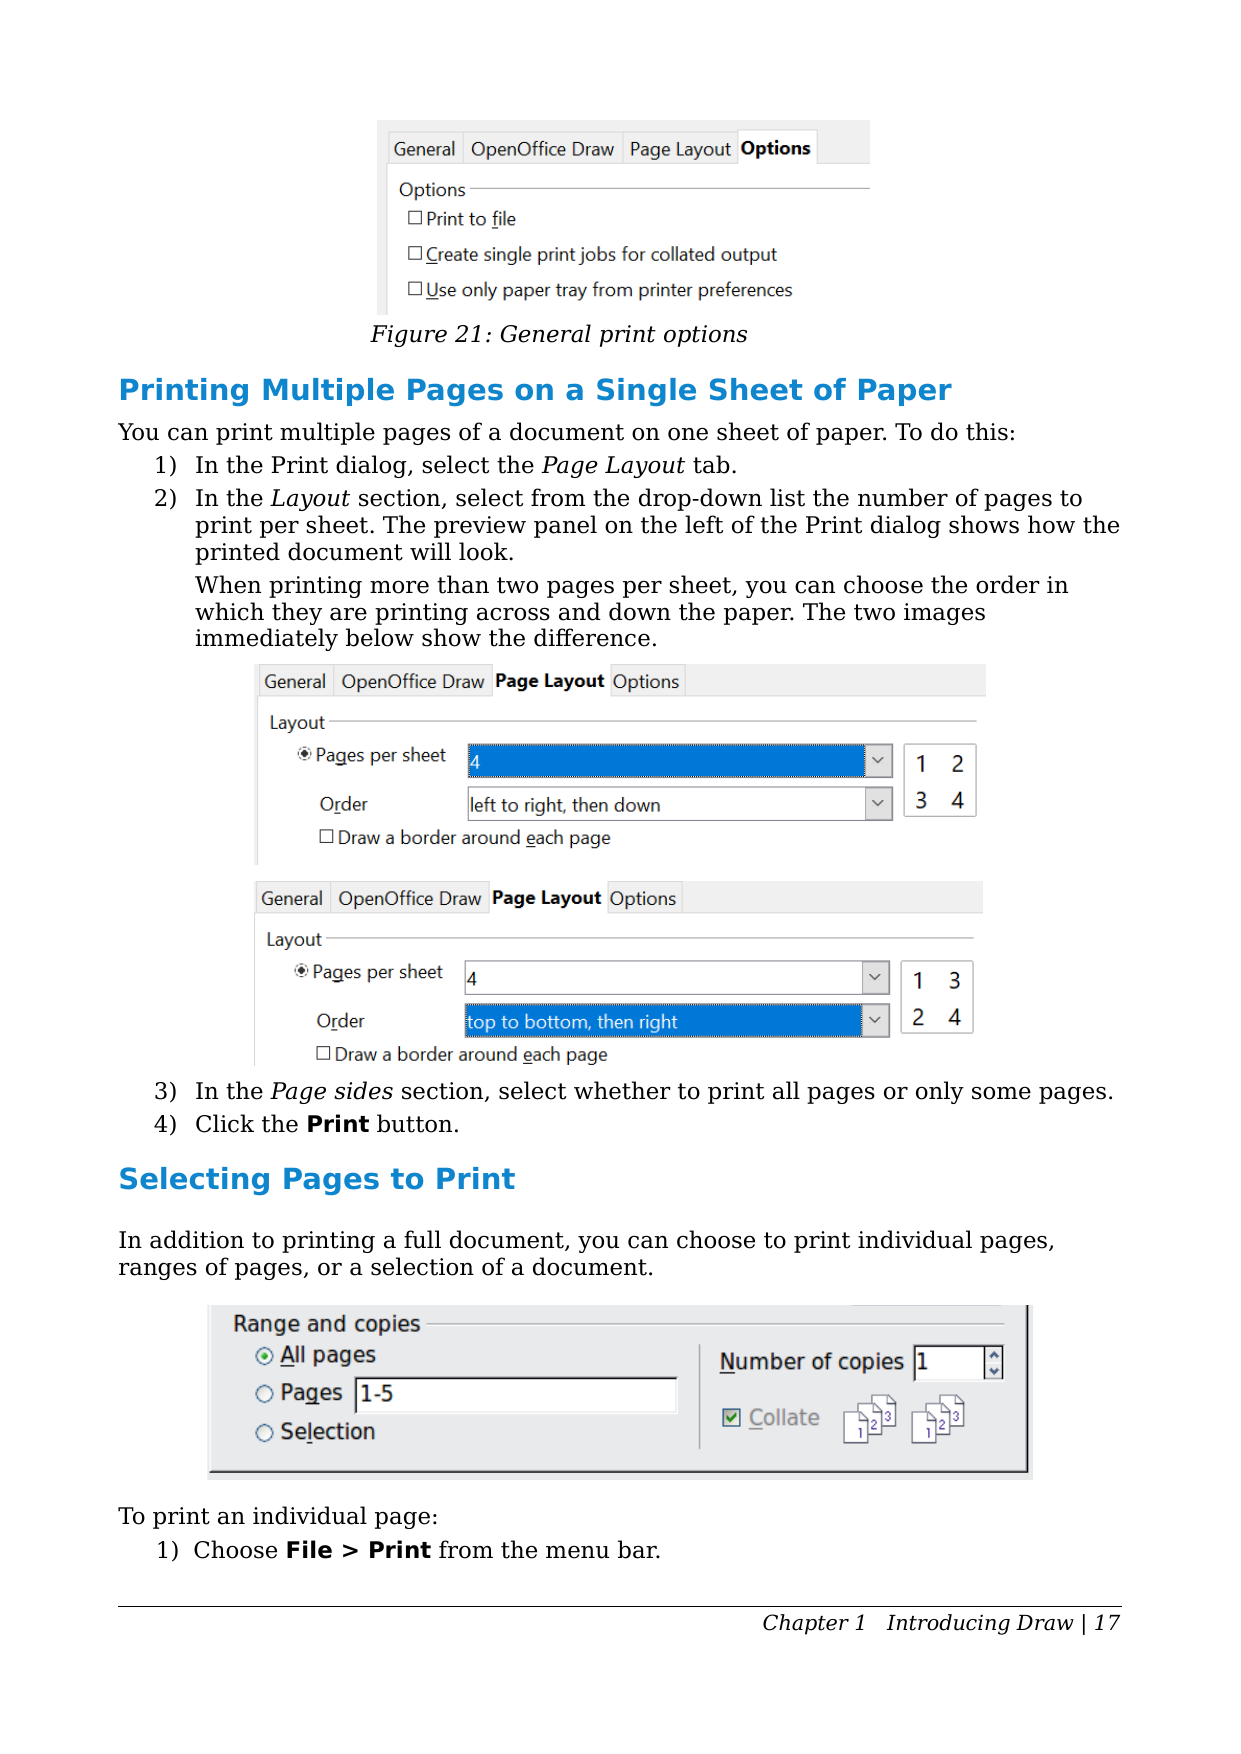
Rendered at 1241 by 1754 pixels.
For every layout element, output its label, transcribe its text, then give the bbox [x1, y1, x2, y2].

list To print an individual page: [118, 1503, 1122, 1530]
list In the Layout section, select from the drop-down list the number of pages to print per sheet. The preview panel on the left of the Print dialog shows how the printed document will look. [177, 486, 1122, 566]
list When printing more than two pages per sheet, you can choose the order in which they are printing across and down the paper. The two images immediately below show the difference. [195, 572, 1122, 652]
picture [207, 1305, 1034, 1480]
text Figure 21: General print options [371, 322, 870, 348]
subtitle Selecting Pages to Print [118, 1162, 1122, 1197]
list Choose File > Print from the menu bar. [156, 1537, 1122, 1563]
list Click the Print button. [177, 1111, 1122, 1138]
picture [377, 118, 870, 315]
list You can print multiple pages of a document on one sheet of paper. To do this: [118, 419, 1122, 446]
picture [254, 881, 983, 1066]
text In addition to printing a full document, you can choose to print individual pages, ranges of pages, or a selection of a document. [118, 1227, 1122, 1281]
picture [254, 664, 986, 865]
subtitle Printing Multiple Pages on a Single Sheet of Paper [118, 373, 1122, 407]
list In the Print dialog, select the Page Layout tab. [177, 452, 1122, 479]
list In the Page sides section, select whether to print all pages or only some pages. [177, 1078, 1122, 1105]
